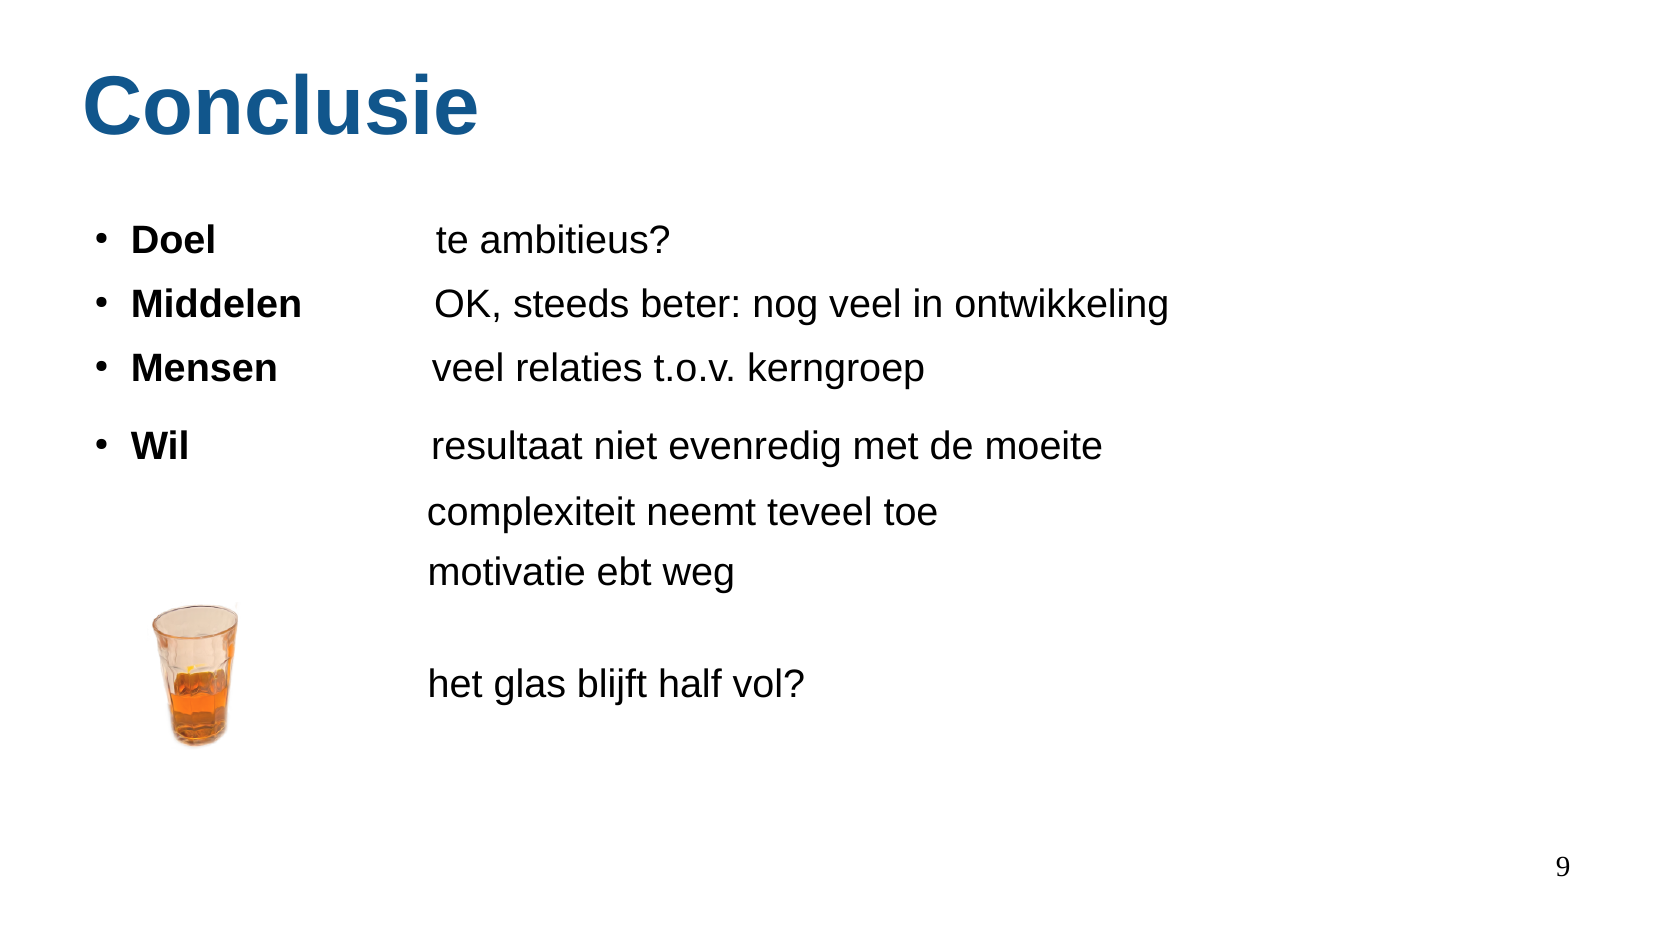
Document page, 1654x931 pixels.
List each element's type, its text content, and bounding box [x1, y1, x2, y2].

picture [147, 602, 241, 751]
list Doel te ambitieus? Middelen OK, steeds beter: nog veel in ontwikkeling Mensen veel relaties t.o.v. kerngroep Wil resultaat niet evenredig met de moeite complexiteit neemt teveel toe motivatie ebt weg het glas blijft half vol? [82, 217, 1595, 709]
title Conclusie [82, 58, 1571, 152]
